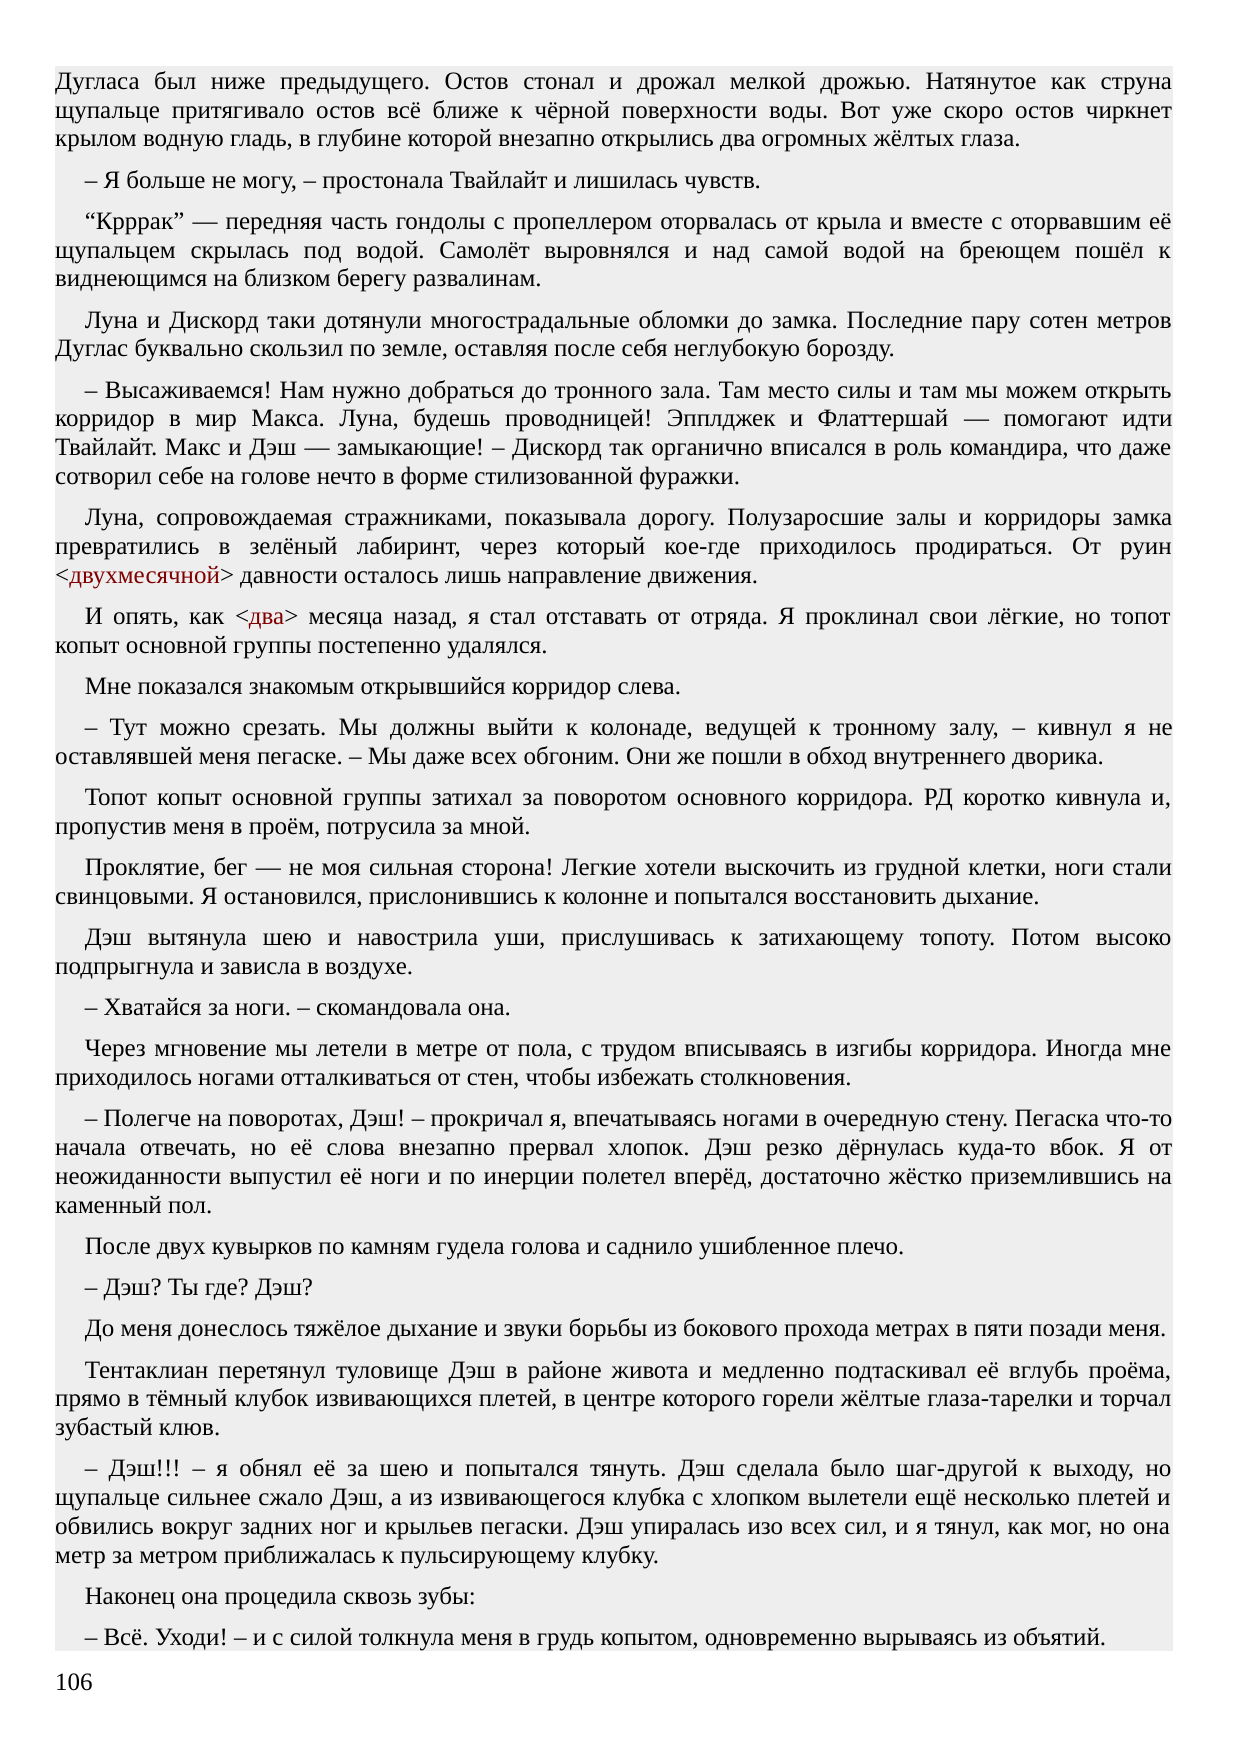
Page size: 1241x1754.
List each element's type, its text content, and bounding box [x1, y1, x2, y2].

text – Высаживаемся! Нам нужно добраться до тронного зала. Там место силы и там мы можем открыть корридор в мир Макса. Луна, будешь проводницей! Эпплджек и Флаттершай — помогают идти Твайлайт. Макс и Дэш — замыкающие! – Дискорд так органично вписался в роль командира, что даже сотворил себе на голове нечто в форме стилизованной фуражки. [55, 375, 1173, 490]
text Топот копыт основной группы затихал за поворотом основного корридора. РД коротко кивнула и, пропустив меня в проём, потрусила за мной. [55, 782, 1173, 840]
text Тентаклиан перетянул туловище Дэш в районе живота и медленно подтаскивал её вглубь проёма, прямо в тёмный клубок извивающихся плетей, в центре которого горели жёлтые глаза-тарелки и торчал зубастый клюв. [55, 1355, 1173, 1441]
text Проклятие, бег — не моя сильная сторона! Легкие хотели выскочить из грудной клетки, ноги стали свинцовыми. Я остановился, прислонившись к колонне и попытался восстановить дыхание. [55, 852, 1173, 910]
text До меня донеслось тяжёлое дыхание и звуки борьбы из бокового прохода метрах в пяти позади меня. [55, 1313, 1173, 1342]
text – Дэш? Ты где? Дэш? [55, 1272, 1173, 1301]
text – Тут можно срезать. Мы должны выйти к колонаде, ведущей к тронному залу, – кивнул я не оставлявшей меня пегаске. – Мы даже всех обгоним. Они же пошли в обход внутреннего дворика. [55, 712, 1173, 770]
text – Хватайся за ноги. – скомандовала она. [55, 992, 1173, 1021]
text Луна и Дискорд таки дотянули многострадальные обломки до замка. Последние пару сотен метров Дуглас буквально скользил по земле, оставляя после себя неглубокую борозду. [55, 305, 1173, 362]
text – Я больше не могу, – простонала Твайлайт и лишилась чувств. [55, 165, 1173, 193]
text – Всё. Уходи! – и с силой толкнула меня в грудь копытом, одновременно вырываясь из объятий. [55, 1622, 1173, 1651]
text Луна, сопровождаемая стражниками, показывала дорогу. Полузаросшие залы и корридоры замка превратились в зелёный лабиринт, через который кое-где приходилось продираться. От руин <двухмесячной> давности осталось лишь направление движения. [55, 502, 1173, 588]
text Дугласа был ниже предыдущего. Остов стонал и дрожал мелкой дрожью. Натянутое как струна щупальце притягивало остов всё ближе к чёрной поверхности воды. Вот уже скоро остов чиркнет крылом водную гладь, в глубине которой внезапно открылись два огромных жёлтых глаза. [55, 66, 1173, 152]
text Мне показался знакомым открывшийся корридор слева. [55, 671, 1173, 700]
text – Полегче на поворотах, Дэш! – прокричал я, впечатываясь ногами в очередную стену. Пегаска что-то начала отвечать, но её слова внезапно прервал хлопок. Дэш резко дёрнулась куда-то вбок. Я от неожиданности выпустил её ноги и по инерции полетел вперёд, достаточно жёстко приземлившись на каменный пол. [55, 1103, 1173, 1218]
text После двух кувырков по камням гудела голова и саднило ушибленное плечо. [55, 1231, 1173, 1260]
text И опять, как <два> месяца назад, я стал отставать от отряда. Я проклинал свои лёгкие, но топот копыт основной группы постепенно удалялся. [55, 601, 1173, 658]
text Дэш вытянула шею и навострила уши, прислушивась к затихающему топоту. Потом высоко подпрыгнула и зависла в воздухе. [55, 922, 1173, 980]
text Наконец она процедила сквозь зубы: [55, 1581, 1173, 1610]
text “Крррак” — передняя часть гондолы с пропеллером оторвалась от крыла и вместе с оторвавшим её щупальцем скрылась под водой. Самолёт выровнялся и над самой водой на бреющем пошёл к виднеющимся на близком берегу развалинам. [55, 206, 1173, 292]
text Через мгновение мы летели в метре от пола, с трудом вписываясь в изгибы корридора. Иногда мне приходилось ногами отталкиваться от стен, чтобы избежать столкновения. [55, 1033, 1173, 1091]
text – Дэш!!! – я обнял её за шею и попытался тянуть. Дэш сделала было шаг-другой к выходу, но щупальце сильнее сжало Дэш, а из извивающегося клубка с хлопком вылетели ещё несколько плетей и обвились вокруг задних ног и крыльев пегаски. Дэш упиралась изо всех сил, и я тянул, как мог, но она метр за метром приближалась к пульсирующему клубку. [55, 1453, 1173, 1568]
